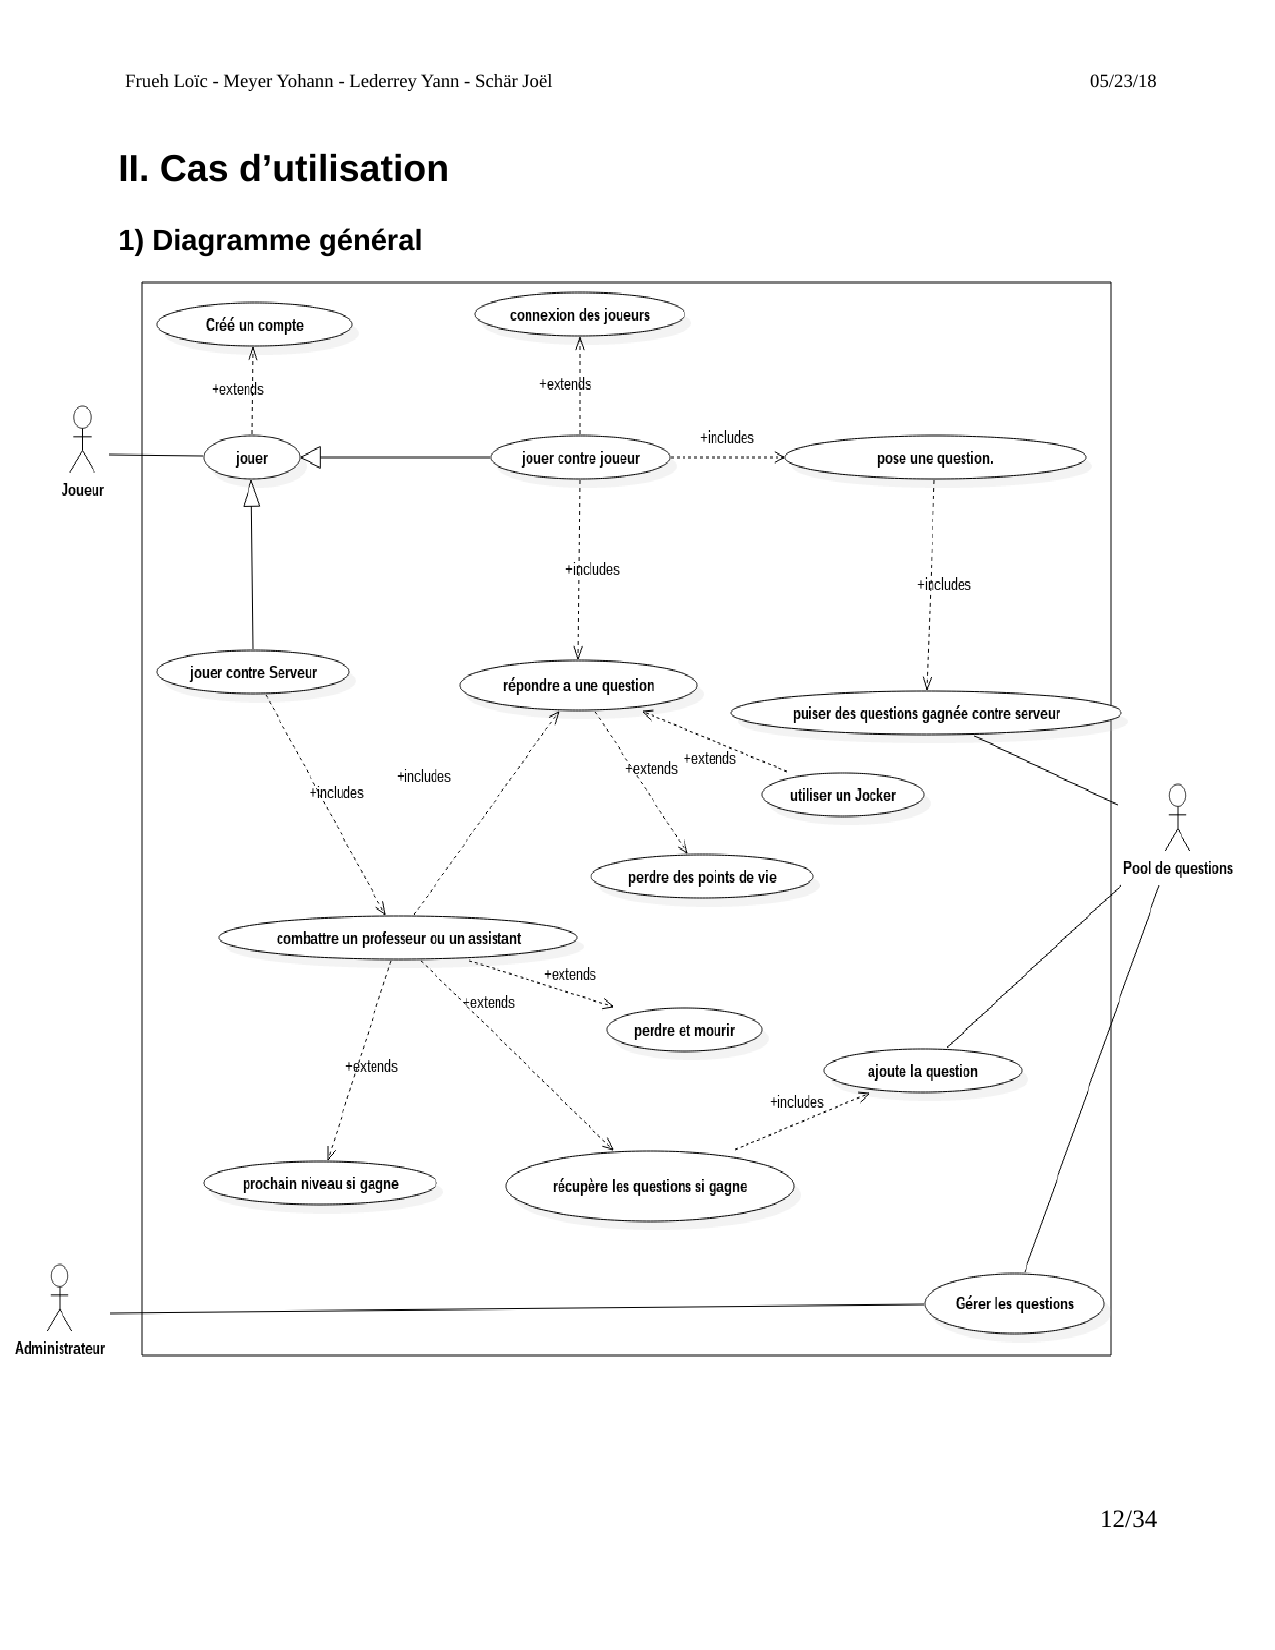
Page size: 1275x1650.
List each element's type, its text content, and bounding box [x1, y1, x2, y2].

subtitle II. Cas d’utilisation [118, 146, 1157, 189]
picture [0, 270, 1275, 1416]
subtitle 1) Diagramme général [118, 223, 1157, 256]
